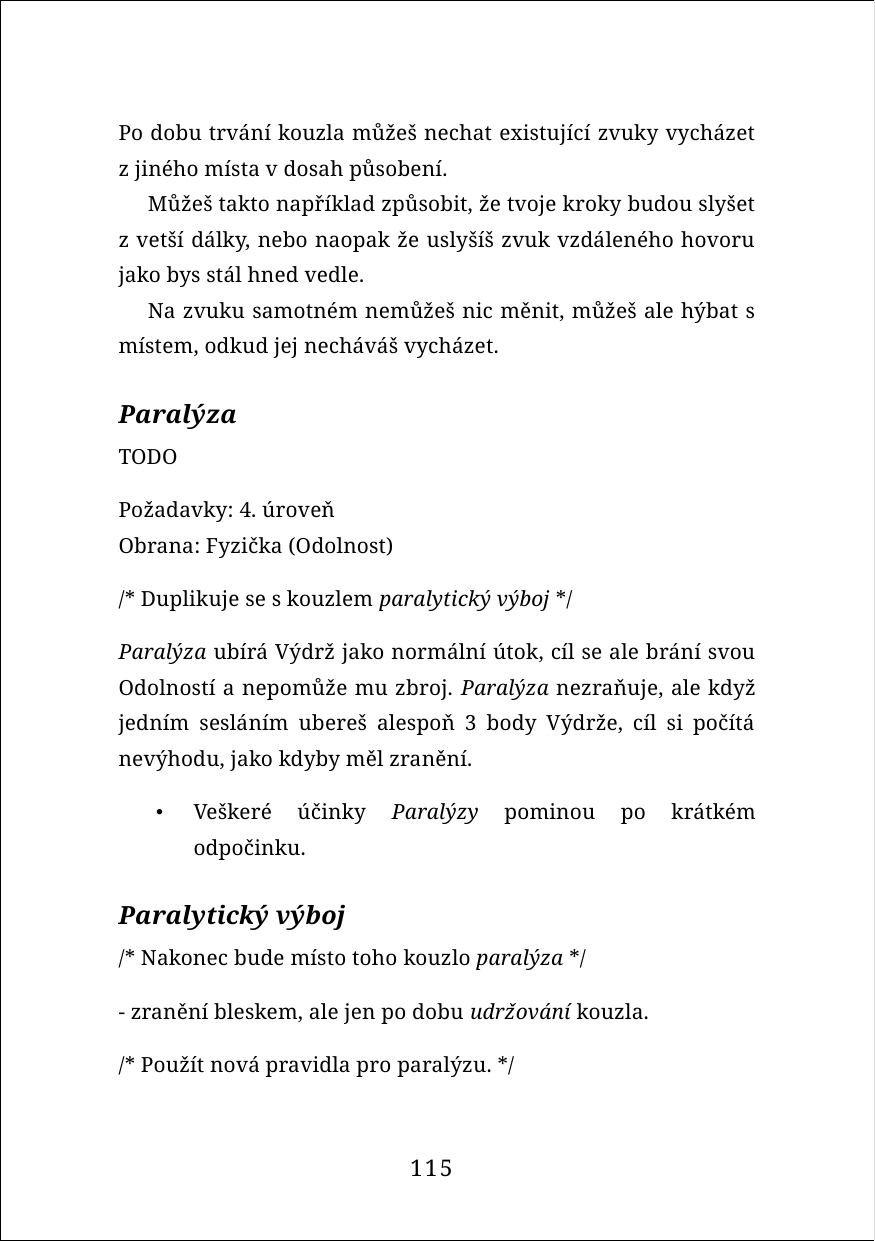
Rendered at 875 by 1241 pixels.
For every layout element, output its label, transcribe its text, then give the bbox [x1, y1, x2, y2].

text /* Duplikuje se s kouzlem paralytický výboj */ [118, 584, 756, 613]
text Po dobu trvání kouzla můžeš nechat existující zvuky vycházet z jiného místa v dosah působení. Můžeš takto například způsobit, že tvoje kroky budou slyšet z vetší dálky, nebo naopak že uslyšíš zvuk vzdáleného hovoru jako bys stál hned vedle. Na zvuku samotném nemůžeš nic měnit, můžeš ale hýbat s místem, odkud jej necháváš vycházet. [118, 118, 756, 360]
text /* Nakonec bude místo toho kouzlo paralýza */ [118, 943, 756, 972]
list Veškeré účinky Paralýzy pominou po krátkém odpočinku. [156, 797, 756, 861]
subtitle Paralytický výboj [118, 898, 756, 932]
text /* Použít nová pravidla pro paralýzu. */ [118, 1050, 756, 1078]
text TODO [118, 442, 756, 471]
text - zranění bleskem, ale jen po dobu udržování kouzla. [118, 997, 756, 1025]
text Paralýza ubírá Výdrž jako normální útok, cíl se ale brání svou Odolností a nepomůže mu zbroj. Paralýza nezraňuje, ale když jedním sesláním ubereš alespoň 3 body Výdrže, cíl si počítá nevýhodu, jako kdyby měl zranění. [118, 637, 756, 772]
text Požadavky: 4. úroveň Obrana: Fyzička (Odolnost) [118, 495, 756, 559]
subtitle Paralýza [118, 396, 756, 430]
